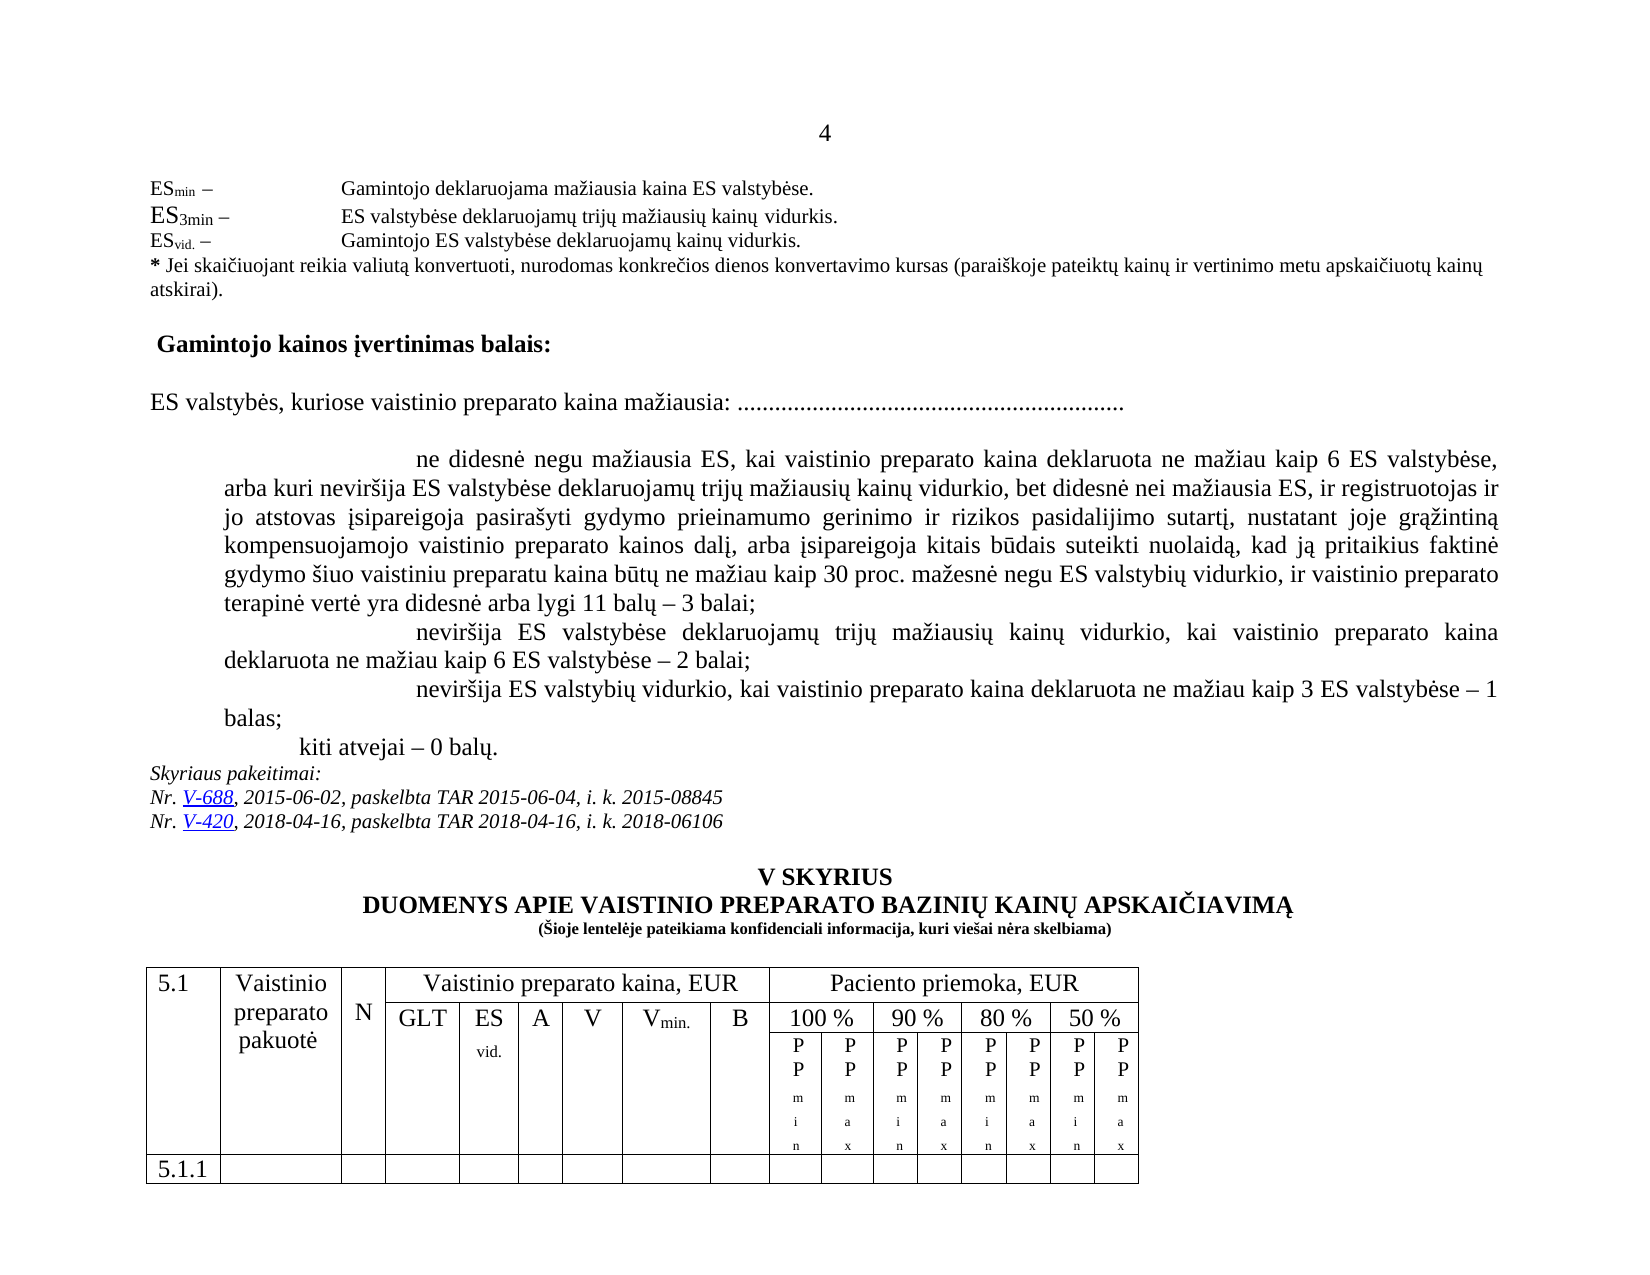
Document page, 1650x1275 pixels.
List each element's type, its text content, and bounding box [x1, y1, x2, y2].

text Skyriaus pakeitimai: [150, 761, 1500, 785]
text ES3min – ES valstybėse deklaruojamų trijų mažiausių kainų vidurkis. [150, 200, 1500, 228]
table_cell PPmax [1007, 1033, 1050, 1153]
table_cell 90 % [874, 1003, 961, 1032]
text * Jei skaičiuojant reikia valiutą konvertuoti, nurodomas konkrečios dienos konvertavimo kursas (paraiškoje pateiktų kainų ir vertinimo metu apskaičiuotų kainų atskirai). [150, 252, 1500, 301]
text ne didesnė negu mažiausia ES, kai vaistinio preparato kaina deklaruota ne mažiau kaip 6 ES valstybėse, arba kuri neviršija ES valstybėse deklaruojamų trijų mažiausių kainų vidurkio, bet didesnė nei mažiausia ES, ir registruotojas ir jo atstovas įsipareigoja pasirašyti gydymo prieinamumo gerinimo ir rizikos pasidalijimo sutartį, nustatant joje grąžintiną kompensuojamojo vaistinio preparato kainos dalį, arba įsipareigoja kitais būdais suteikti nuolaidą, kad ją pritaikius faktinė gydymo šiuo vaistiniu preparatu kaina būtų ne mažiau kaip 30 proc. mažesnė negu ES valstybių vidurkio, ir vaistinio preparato terapinė vertė yra didesnė arba lygi 11 balų – 3 balai; [224, 444, 1500, 617]
table_cell [822, 1155, 873, 1183]
table_cell 50 % [1051, 1003, 1138, 1032]
text ESvid. – Gamintojo ES valstybėse deklaruojamų kainų vidurkis. [150, 228, 1500, 252]
text ESmin – Gamintojo deklaruojama mažiausia kaina ES valstybėse. [150, 176, 1500, 200]
table_cell [1051, 1155, 1094, 1183]
text Nr. V-420, 2018-04-16, paskelbta TAR 2018-04-16, i. k. 2018-06106 [150, 809, 1500, 833]
table_cell B [711, 1003, 769, 1153]
table_cell 100 % [770, 1003, 873, 1032]
table_cell [770, 1155, 821, 1183]
table_cell PPmax [918, 1033, 961, 1153]
subtitle (Šioje lentelėje pateikiama konfidenciali informacija, kuri viešai nėra skelbiama) [150, 919, 1500, 938]
table_cell 5.1.1 [147, 1155, 220, 1183]
table_cell [519, 1155, 562, 1183]
table_cell PPmax [822, 1033, 873, 1153]
subtitle DUOMENYS APIE VAISTINIO PREPARATO BAZINIŲ KAINŲ APSKAIČIAVIMĄ [150, 890, 1500, 919]
table_cell [962, 1155, 1006, 1183]
table_cell [342, 1155, 385, 1183]
table_cell [460, 1155, 518, 1183]
text Nr. V-688, 2015-06-02, paskelbta TAR 2015-06-04, i. k. 2015-08845 [150, 785, 1500, 809]
table_cell PPmin [770, 1033, 821, 1153]
table_cell [1007, 1155, 1050, 1183]
text neviršija ES valstybių vidurkio, kai vaistinio preparato kaina deklaruota ne mažiau kaip 3 ES valstybėse – 1 balas; [224, 674, 1500, 732]
table_cell PPmax [1095, 1033, 1138, 1153]
text kiti atvejai – 0 balų. [224, 732, 1500, 761]
table_header Vaistinio preparato pakuotė [221, 968, 341, 1153]
table_cell PPmin [1051, 1033, 1094, 1153]
table_cell A [519, 1003, 562, 1153]
table_cell ES vid. [460, 1003, 518, 1153]
table_cell [918, 1155, 961, 1183]
table_cell PPmin [962, 1033, 1006, 1153]
table_cell PPmin [874, 1033, 917, 1153]
table_header Vaistinio preparato kaina, EUR [386, 968, 769, 1002]
table_cell Vmin. [623, 1003, 710, 1153]
table_header 5.1 [147, 968, 220, 1153]
table_cell V [563, 1003, 622, 1153]
text ES valstybės, kuriose vaistinio preparato kaina mažiausia: .............................................................. [150, 387, 1500, 416]
text neviršija ES valstybėse deklaruojamų trijų mažiausių kainų vidurkio, kai vaistinio preparato kaina deklaruota ne mažiau kaip 6 ES valstybėse – 2 balai; [224, 617, 1500, 674]
table_cell 80 % [962, 1003, 1050, 1032]
table_cell [711, 1155, 769, 1183]
table_header Paciento priemoka, EUR [770, 968, 1138, 1002]
text Gamintojo kainos įvertinimas balais: [150, 329, 1500, 358]
table_cell [221, 1155, 341, 1183]
table_cell [563, 1155, 622, 1183]
subtitle V SKYRIUS [150, 862, 1500, 890]
table_cell [1095, 1155, 1138, 1183]
table_header N [342, 968, 385, 1153]
table_cell [623, 1155, 710, 1183]
table_cell [874, 1155, 917, 1183]
table_cell GLT [386, 1003, 459, 1153]
table_cell [386, 1155, 459, 1183]
